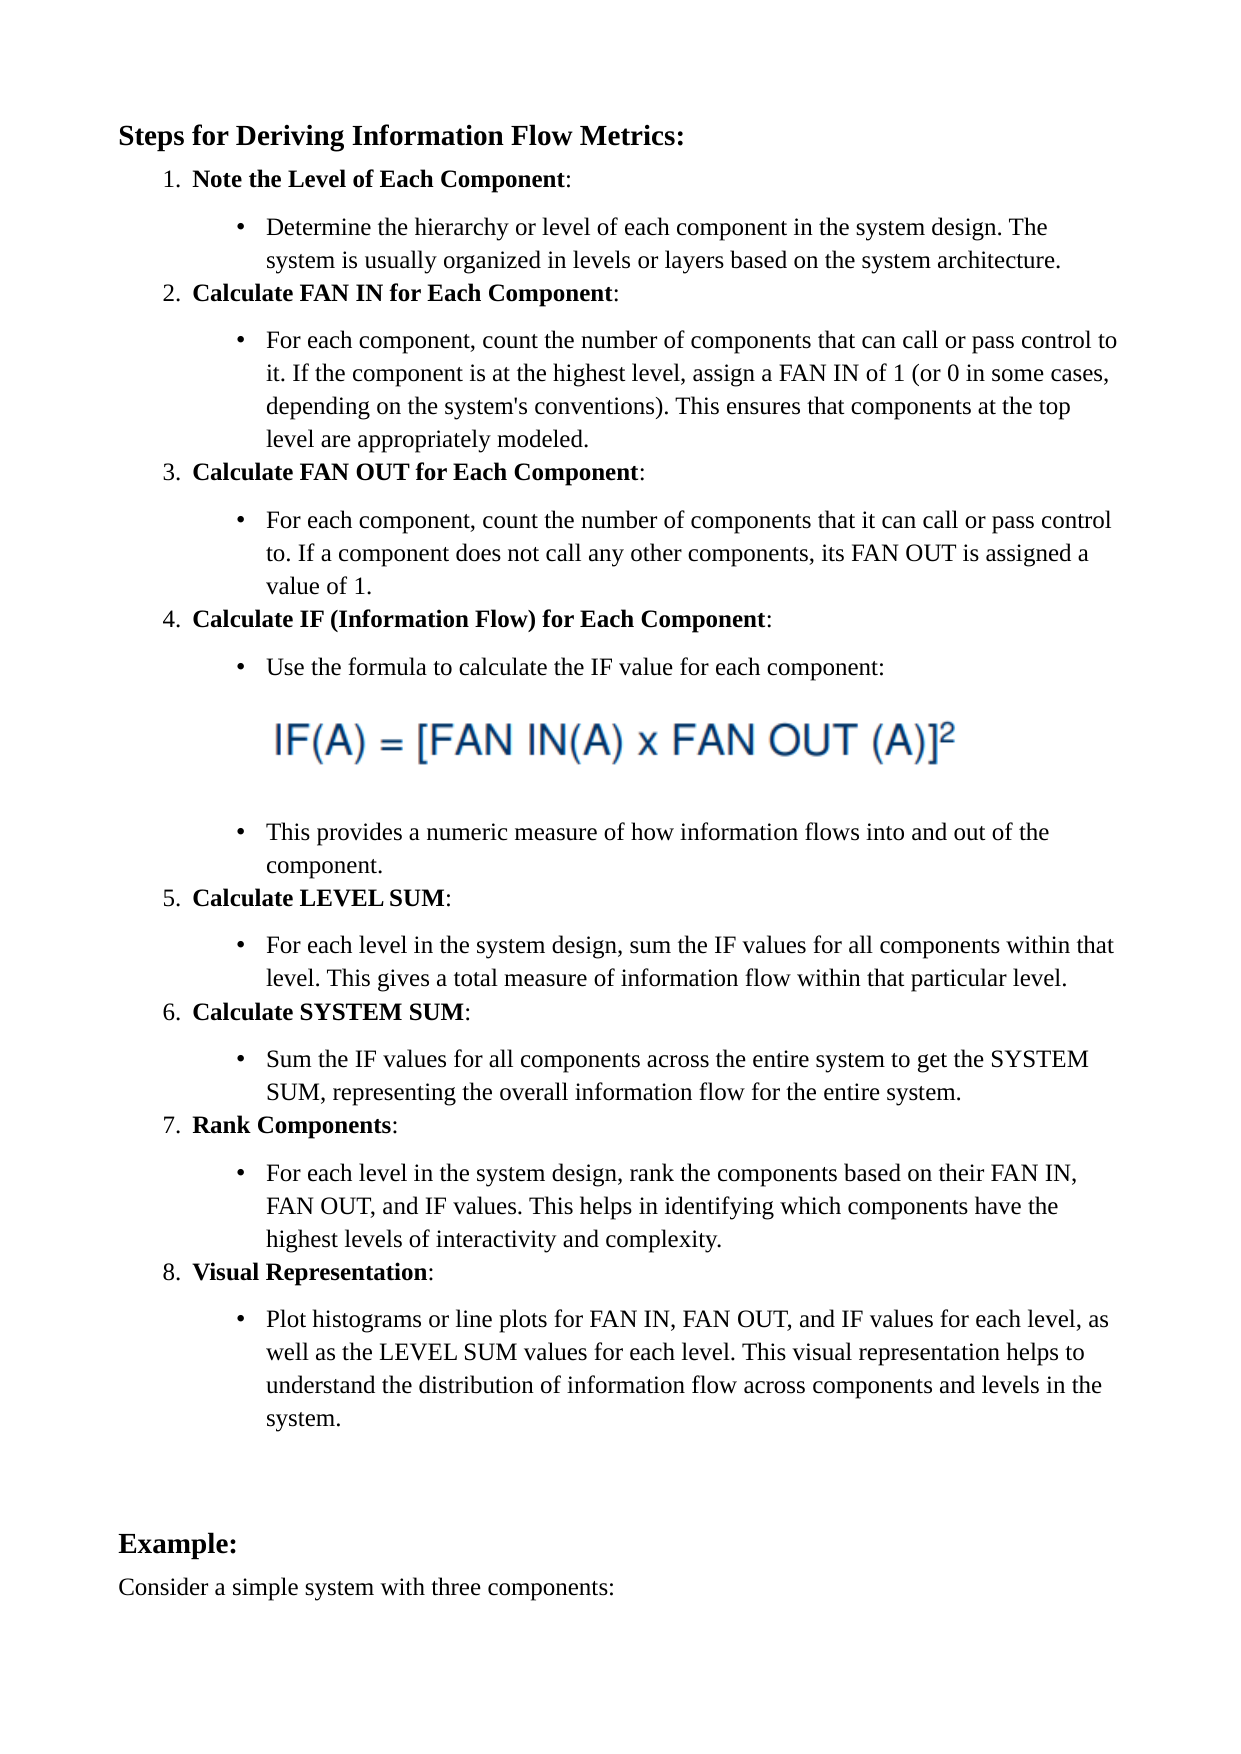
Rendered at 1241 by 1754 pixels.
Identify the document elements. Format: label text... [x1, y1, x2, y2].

list Sum the IF values for all components across the entire system to get the SYSTEM SUM, representing the overall information flow for the entire system. [236, 1044, 1122, 1106]
list For each component, count the number of components that it can call or pass control to. If a component does not call any other components, its FAN OUT is assigned a value of 1. [236, 505, 1122, 600]
list Calculate LEVEL SUM: [162, 883, 1122, 912]
subtitle Steps for Deriving Information Flow Metrics: [118, 118, 1122, 152]
list For each level in the system design, rank the components based on their FAN IN, FAN OUT, and IF values. This helps in identifying which components have the highest levels of interactivity and complexity. [236, 1158, 1122, 1253]
text Consider a simple system with three components: [118, 1572, 1122, 1601]
list For each component, count the number of components that can call or pass control to it. If the component is at the highest level, assign a FAN IN of 1 (or 0 in some cases, depending on the system's conventions). This ensures that components at the top level are appropriately modeled. [236, 325, 1122, 453]
list Note the Level of Each Component: [162, 164, 1122, 193]
picture [259, 705, 966, 785]
list Calculate FAN IN for Each Component: [162, 278, 1122, 307]
list For each level in the system design, sum the IF values for all components within that level. This gives a total measure of information flow within that particular level. [236, 931, 1122, 992]
list Calculate FAN OUT for Each Component: [162, 457, 1122, 486]
list Plot histograms or line plots for FAN IN, FAN OUT, and IF values for each level, as well as the LEVEL SUM values for each level. This visual representation helps to understand the distribution of information flow across components and levels in the system. [236, 1304, 1122, 1432]
list Calculate SYSTEM SUM: [162, 997, 1122, 1025]
list Rank Components: [162, 1110, 1122, 1139]
list This provides a numeric measure of how information flows into and out of the component. [236, 817, 1122, 879]
list Determine the hierarchy or level of each component in the system design. The system is usually organized in levels or layers based on the system architecture. [236, 212, 1122, 273]
list Use the formula to calculate the IF value for each component: [236, 652, 1122, 681]
subtitle Example: [118, 1526, 1122, 1560]
list Visual Representation: [162, 1257, 1122, 1286]
list Calculate IF (Information Flow) for Each Component: [162, 604, 1122, 633]
